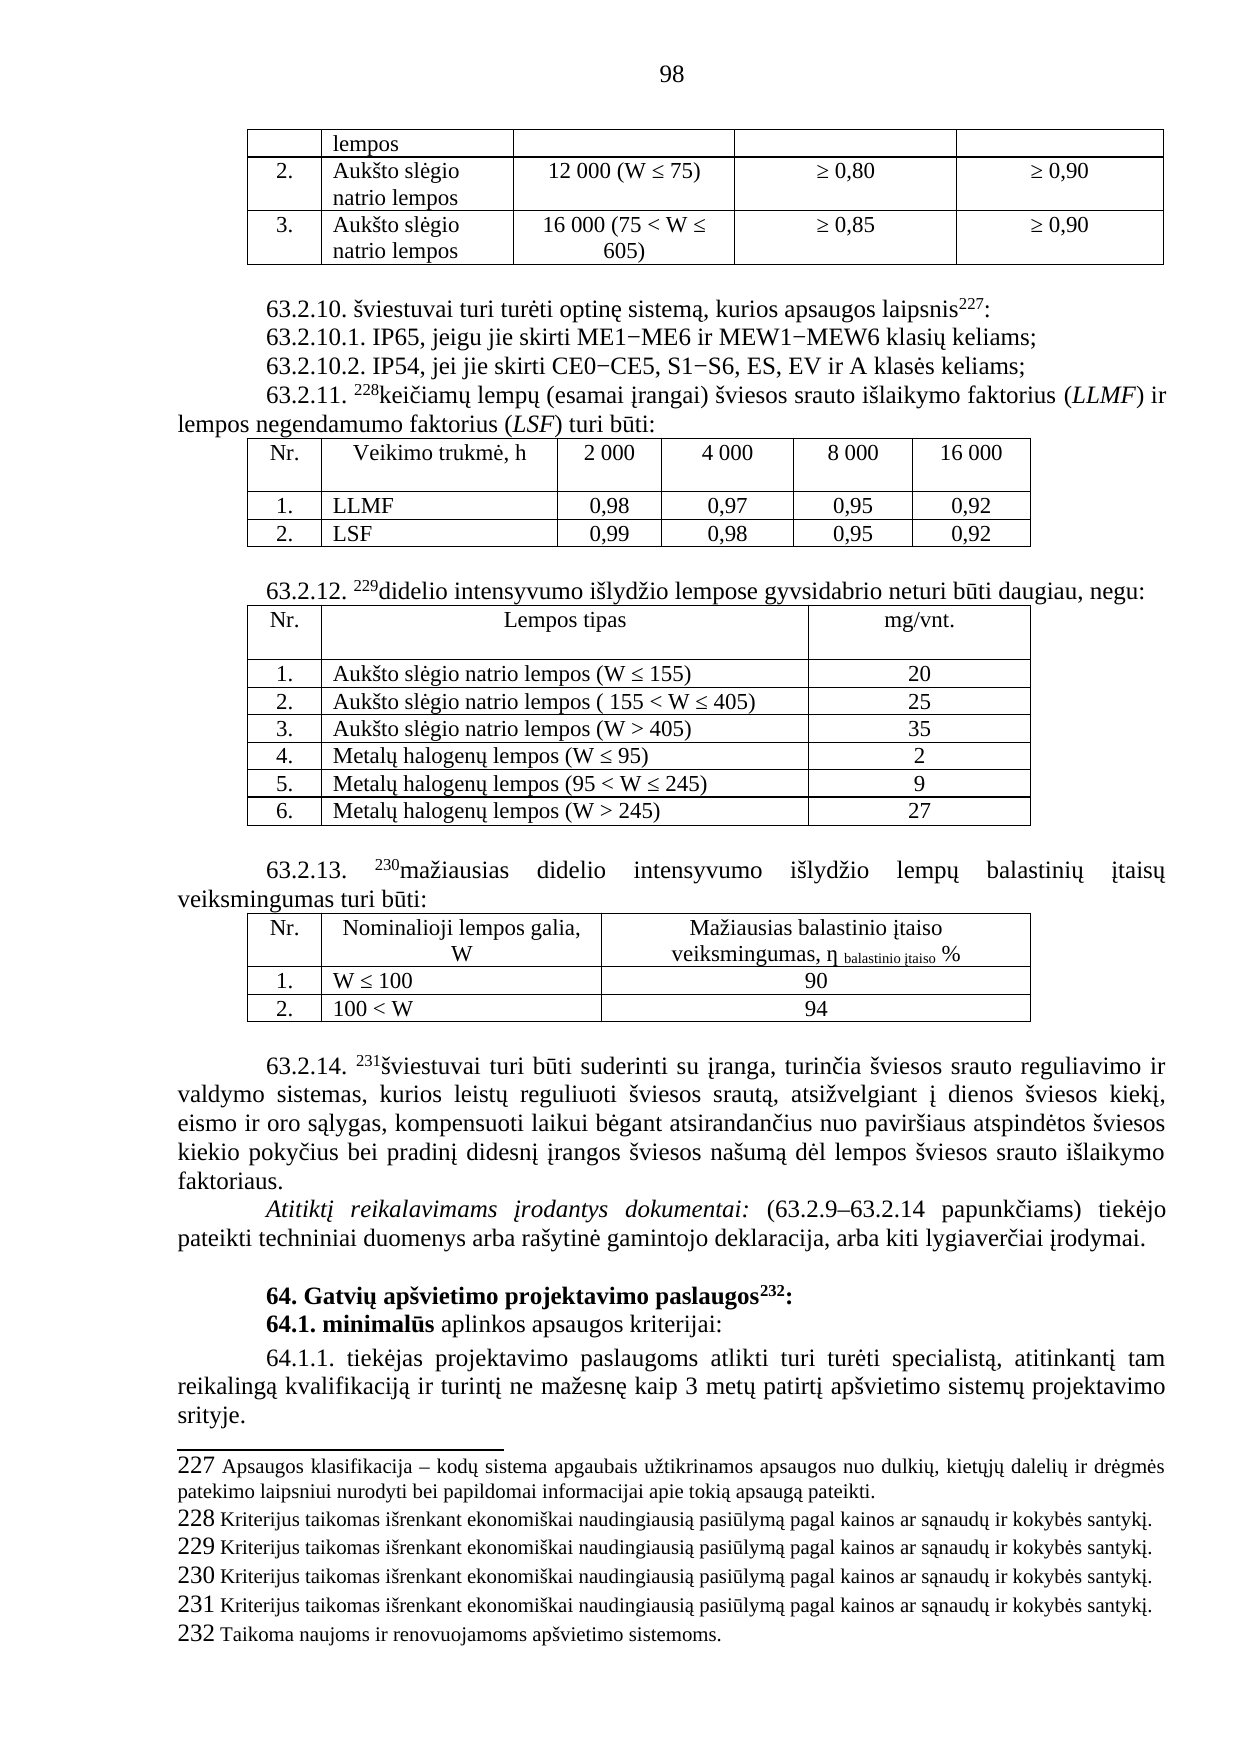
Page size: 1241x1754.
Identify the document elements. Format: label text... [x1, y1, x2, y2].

table_header 4 000 [662, 439, 793, 491]
text 63.2.13. mažiausias didelio intensyvumo išlydžio lempų balastinių įtaisų veiksmingumas turi būti: [177, 855, 1166, 912]
text Kriterijus taikomas išrenkant ekonomiškai naudingiausią pasiūlymą pagal kainos ar sąnaudų ir kokybės santykį. [177, 1503, 1166, 1531]
text 63.2.12. didelio intensyvumo išlydžio lempose gyvsidabrio neturi būti daugiau, negu: [177, 576, 1166, 604]
table_header Lempos tipas [322, 606, 808, 659]
text Taikoma naujoms ir renovuojamoms apšvietimo sistemoms. [177, 1618, 1166, 1646]
table_header Nominalioji lempos galia, W [322, 914, 601, 966]
table_cell 100 < W [322, 995, 601, 1021]
table_cell 5. [248, 770, 321, 796]
table_cell 94 [602, 995, 1030, 1021]
table_cell 0,98 [558, 492, 661, 519]
table_cell 2. [248, 158, 321, 210]
table_cell 0,98 [662, 520, 793, 546]
table_header Nr. [248, 439, 321, 491]
text 63.2.11. keičiamų lempų (esamai įrangai) šviesos srauto išlaikymo faktorius (LLMF) ir lempos negendamumo faktorius (LSF) turi būti: [177, 380, 1166, 437]
table_cell 4. [248, 743, 321, 769]
table_cell 0,92 [913, 520, 1030, 546]
table_cell 90 [602, 967, 1030, 994]
table_cell 2. [248, 520, 321, 546]
table_cell Aukšto slėgio natrio lempos [322, 211, 513, 264]
text 64.1.1. tiekėjas projektavimo paslaugoms atlikti turi turėti specialistą, atitinkantį tam reikalingą kvalifikaciją ir turintį ne mažesnę kaip 3 metų patirtį apšvietimo sistemų projektavimo srityje. [177, 1343, 1166, 1429]
table_cell 20 [809, 660, 1030, 687]
table_cell Metalų halogenų lempos (W > 245) [322, 798, 808, 825]
table_cell 1. [248, 660, 321, 687]
subtitle 64. Gatvių apšvietimo projektavimo paslaugos: [177, 1281, 1166, 1309]
table_cell Aukšto slėgio natrio lempos ( 155 < W ≤ 405) [322, 688, 808, 714]
table_cell Aukšto slėgio natrio lempos (W ≤ 155) [322, 660, 808, 687]
table_cell 2. [248, 688, 321, 714]
table_cell [957, 130, 1163, 156]
table_cell [248, 130, 321, 156]
table_cell ≥ 0,90 [957, 158, 1163, 210]
table_cell 3. [248, 211, 321, 264]
table_cell 25 [809, 688, 1030, 714]
text 63.2.14. šviestuvai turi būti suderinti su įranga, turinčia šviesos srauto reguliavimo ir valdymo sistemas, kurios leistų reguliuoti šviesos srautą, atsižvelgiant į dienos šviesos kiekį, eismo ir oro sąlygas, kompensuoti laikui bėgant atsirandančius nuo paviršiaus atspindėtos šviesos kiekio pokyčius bei pradinį didesnį įrangos šviesos našumą dėl lempos šviesos srauto išlaikymo faktoriaus. [177, 1051, 1166, 1194]
table_header Veikimo trukmė, h [322, 439, 557, 491]
table_cell [514, 130, 734, 156]
text 64.1. minimalūs aplinkos apsaugos kriterijai: [177, 1309, 1166, 1338]
table_cell 0,95 [794, 492, 912, 519]
table_cell W ≤ 100 [322, 967, 601, 994]
table_cell 2 [809, 743, 1030, 769]
table_cell 35 [809, 715, 1030, 742]
text Kriterijus taikomas išrenkant ekonomiškai naudingiausią pasiūlymą pagal kainos ar sąnaudų ir kokybės santykį. [177, 1589, 1166, 1618]
table_header 2 000 [558, 439, 661, 491]
table_cell LLMF [322, 492, 557, 519]
table_cell Aukšto slėgio natrio lempos (W > 405) [322, 715, 808, 742]
table_cell LSF [322, 520, 557, 546]
table_cell 1. [248, 967, 321, 994]
table_cell ≥ 0,90 [957, 211, 1163, 264]
table_cell 0,92 [913, 492, 1030, 519]
table_header Nr. [248, 914, 321, 966]
text Apsaugos klasifikacija – kodų sistema apgaubais užtikrinamos apsaugos nuo dulkių, kietųjų dalelių ir drėgmės patekimo laipsniui nurodyti bei papildomai informacijai apie tokią apsaugą pateikti. [177, 1450, 1166, 1503]
table_header Mažiausias balastinio įtaiso veiksmingumas, ƞ balastinio įtaiso % [602, 914, 1030, 966]
table_header mg/vnt. [809, 606, 1030, 659]
table_cell 0,99 [558, 520, 661, 546]
table_header Nr. [248, 606, 321, 659]
table_cell lempos [322, 130, 513, 156]
text Kriterijus taikomas išrenkant ekonomiškai naudingiausią pasiūlymą pagal kainos ar sąnaudų ir kokybės santykį. [177, 1560, 1166, 1589]
table_cell 6. [248, 798, 321, 825]
table_cell Aukšto slėgio natrio lempos [322, 158, 513, 210]
table_cell 27 [809, 798, 1030, 825]
table_cell Metalų halogenų lempos (W ≤ 95) [322, 743, 808, 769]
table_cell 0,97 [662, 492, 793, 519]
table_header 8 000 [794, 439, 912, 491]
table_cell 1. [248, 492, 321, 519]
table_cell 0,95 [794, 520, 912, 546]
text Kriterijus taikomas išrenkant ekonomiškai naudingiausią pasiūlymą pagal kainos ar sąnaudų ir kokybės santykį. [177, 1531, 1166, 1560]
text 63.2.10.1. IP65, jeigu jie skirti ME1−ME6 ir MEW1−MEW6 klasių keliams; [177, 322, 1166, 351]
table_cell 9 [809, 770, 1030, 796]
table_cell 12 000 (W ≤ 75) [514, 158, 734, 210]
text 63.2.10.2. IP54, jei jie skirti CE0−CE5, S1−S6, ES, EV ir A klasės keliams; [177, 351, 1166, 380]
table_cell 16 000 (75 < W ≤ 605) [514, 211, 734, 264]
table_cell 3. [248, 715, 321, 742]
table_cell [735, 130, 956, 156]
table_cell ≥ 0,85 [735, 211, 956, 264]
table_header 16 000 [913, 439, 1030, 491]
text 63.2.10. šviestuvai turi turėti optinę sistemą, kurios apsaugos laipsnis: [177, 294, 1166, 322]
table_cell ≥ 0,80 [735, 158, 956, 210]
table_cell 2. [248, 995, 321, 1021]
text Atitiktį reikalavimams įrodantys dokumentai: (63.2.9–63.2.14 papunkčiams) tiekėjo pateikti techniniai duomenys arba rašytinė gamintojo deklaracija, arba kiti lygiaverčiai įrodymai. [177, 1194, 1166, 1252]
table_cell Metalų halogenų lempos (95 < W ≤ 245) [322, 770, 808, 796]
